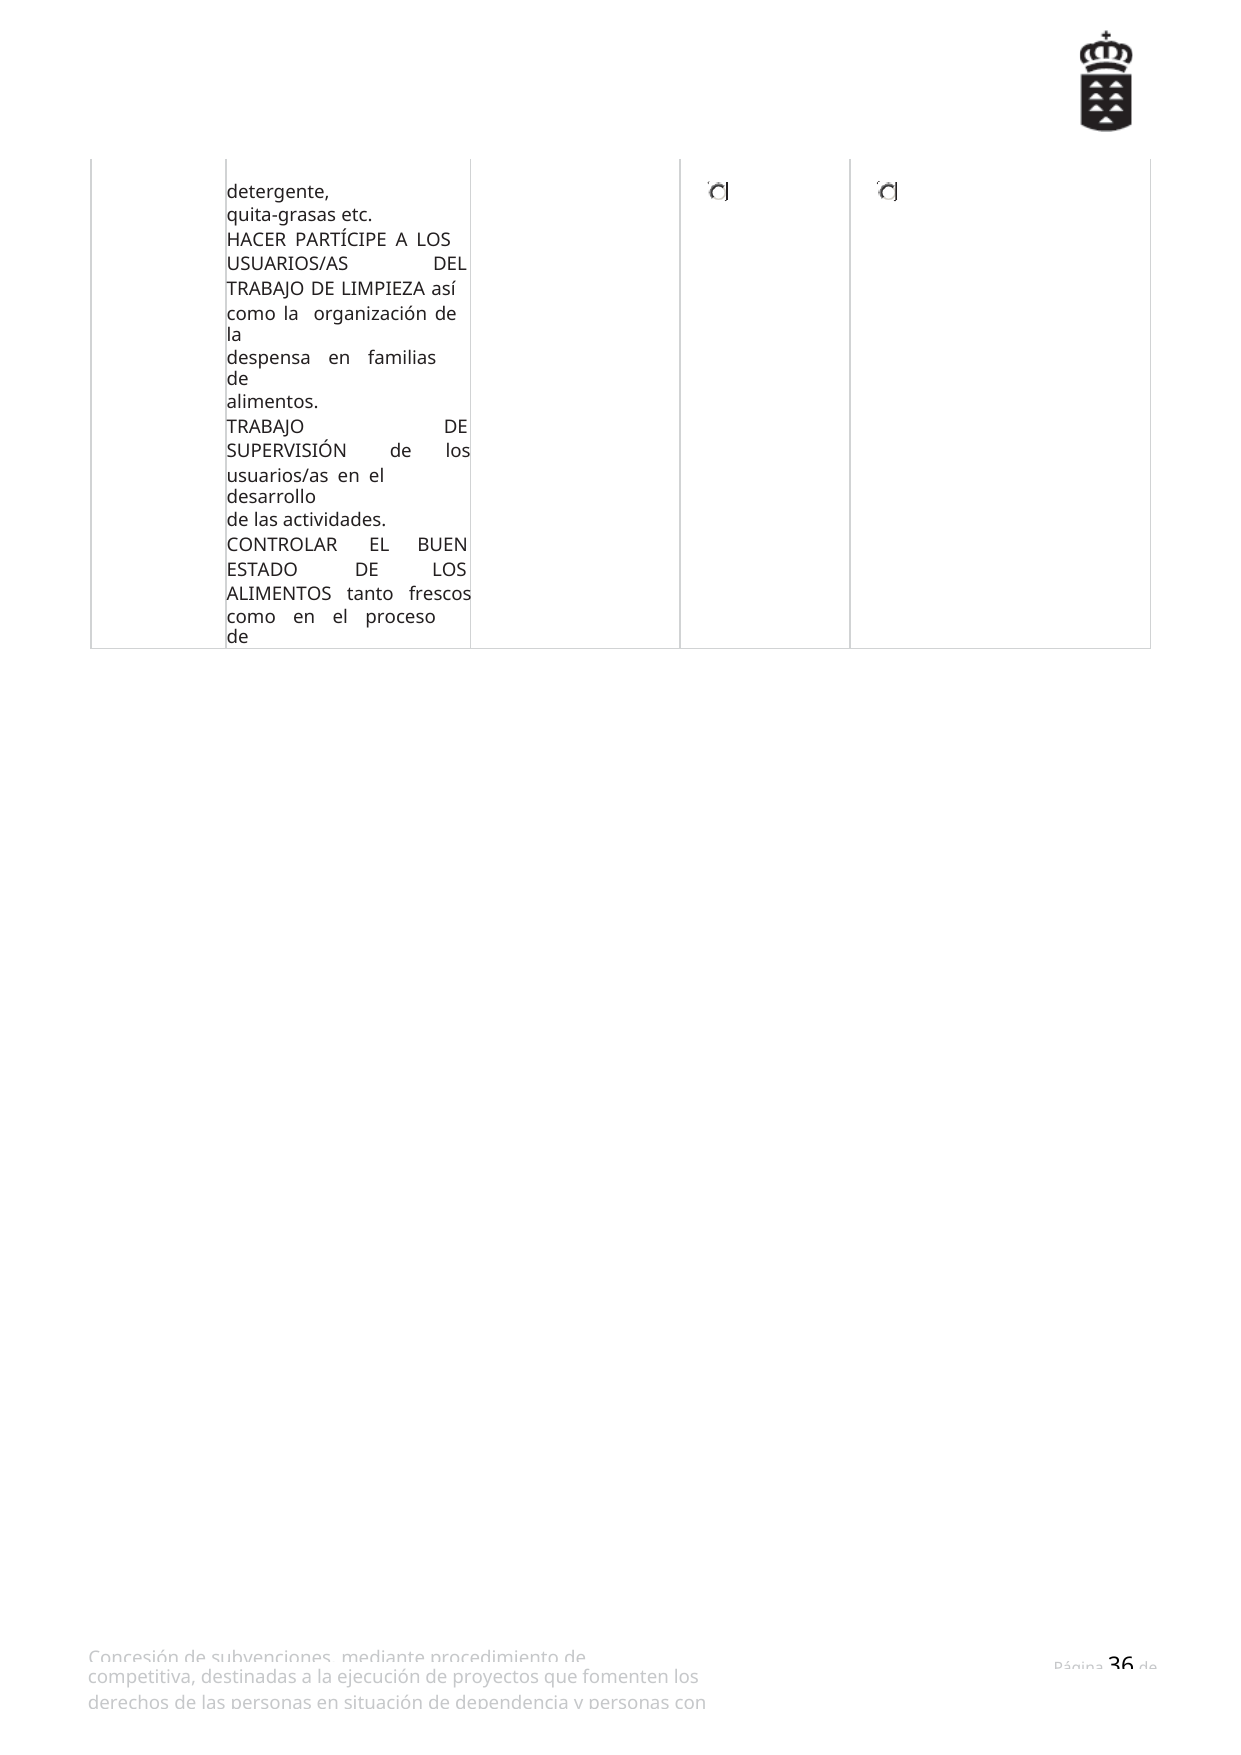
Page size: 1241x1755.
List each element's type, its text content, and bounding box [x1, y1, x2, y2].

table_cell [714, 228, 767, 252]
table_cell ALIMENTOS tanto frescos [227, 582, 470, 607]
table_cell [851, 346, 884, 390]
table_cell [471, 228, 679, 252]
table_cell [790, 253, 849, 277]
table_cell [471, 582, 679, 607]
table_cell [714, 415, 767, 439]
table_cell [1006, 159, 1029, 203]
table_cell [884, 607, 1006, 648]
table_cell [681, 277, 714, 302]
table_cell [471, 253, 679, 277]
table_cell [851, 582, 884, 607]
table_cell [884, 228, 1006, 252]
table_cell [884, 346, 1006, 390]
table_cell [681, 390, 714, 415]
table_cell [851, 302, 884, 346]
table_cell [714, 582, 767, 607]
table_cell [767, 390, 790, 415]
table_cell [681, 607, 714, 648]
table_cell [714, 253, 767, 277]
table_cell de las actividades. [227, 508, 470, 533]
table_cell [92, 203, 225, 228]
table_cell [1006, 439, 1029, 464]
table_cell [767, 159, 790, 203]
table_cell [681, 533, 714, 558]
table_cell [884, 302, 1006, 346]
table_cell [1006, 253, 1029, 277]
table_cell [790, 533, 849, 558]
table_cell [851, 607, 884, 648]
table_cell [884, 159, 1006, 203]
table_cell [681, 582, 714, 607]
table_cell quita-grasas etc. [227, 203, 470, 228]
table_cell [767, 558, 790, 582]
table_cell [1029, 390, 1150, 415]
table_cell [790, 228, 849, 252]
table_cell alimentos. [227, 390, 470, 415]
table_cell [92, 346, 225, 390]
table_cell [681, 508, 714, 533]
table_cell [1029, 415, 1150, 439]
table_cell [851, 228, 884, 252]
table_cell [1006, 533, 1029, 558]
table_cell [884, 277, 1006, 302]
table_cell [884, 415, 1006, 439]
table_cell [1029, 533, 1150, 558]
table_cell [790, 508, 849, 533]
table_cell [767, 582, 790, 607]
table_cell [714, 508, 767, 533]
table_cell TRABAJO DE [227, 415, 470, 439]
table_cell [92, 508, 225, 533]
table_cell [790, 607, 849, 648]
table_cell [471, 533, 679, 558]
table_cell [1029, 253, 1150, 277]
table_cell [884, 253, 1006, 277]
table_cell [1006, 228, 1029, 252]
table_cell despensa en familias de [227, 346, 470, 390]
table_cell [790, 159, 849, 203]
table_cell [471, 277, 679, 302]
table_cell [681, 346, 714, 390]
table_cell [714, 302, 767, 346]
table_cell usuarios/as en el desarrollo [227, 464, 470, 508]
table_cell [1029, 277, 1150, 302]
table_cell [767, 346, 790, 390]
table_cell [1006, 203, 1029, 228]
table_cell [681, 253, 714, 277]
table_cell [1029, 228, 1150, 252]
table_cell [1029, 558, 1150, 582]
table_cell [1029, 159, 1150, 203]
table_cell [1029, 439, 1150, 464]
table_cell [884, 390, 1006, 415]
table_cell [790, 302, 849, 346]
table_cell [1029, 582, 1150, 607]
table_cell [1006, 390, 1029, 415]
table_cell USUARIOS/AS DEL [227, 253, 470, 277]
table_cell [790, 464, 849, 508]
table_cell [767, 508, 790, 533]
table_cell TRABAJO DE LIMPIEZA así [227, 277, 470, 302]
table_cell HACER PARTÍCIPE A LOS [227, 228, 470, 252]
table_cell [681, 228, 714, 252]
table_cell [851, 533, 884, 558]
table_cell [714, 203, 767, 228]
table_cell [1029, 346, 1150, 390]
table_cell [1029, 302, 1150, 346]
table_cell CONTROLAR EL BUEN [227, 533, 470, 558]
table_cell [790, 203, 849, 228]
table_cell [714, 277, 767, 302]
table_cell [884, 464, 1006, 508]
table_cell [1029, 203, 1150, 228]
table_cell [851, 464, 884, 508]
table_cell [851, 203, 884, 228]
table_cell [471, 415, 679, 439]
table_cell [471, 159, 679, 203]
table_cell [92, 159, 225, 203]
table_cell [681, 558, 714, 582]
table_cell [92, 582, 225, 607]
table_cell [1006, 582, 1029, 607]
table_cell [851, 390, 884, 415]
table_cell [851, 508, 884, 533]
table_cell [92, 607, 225, 648]
table_cell [790, 415, 849, 439]
table_cell [92, 253, 225, 277]
table_cell [767, 607, 790, 648]
table_cell [714, 159, 767, 203]
table_cell [790, 277, 849, 302]
table_cell [790, 558, 849, 582]
table_cell [767, 277, 790, 302]
table_cell [790, 390, 849, 415]
table_cell [471, 302, 679, 346]
table_cell [714, 558, 767, 582]
table_cell como la organización de la [227, 302, 470, 346]
table_cell [851, 159, 884, 203]
table_cell [767, 439, 790, 464]
table_cell [851, 558, 884, 582]
table_cell como en el proceso de [227, 607, 470, 648]
table_cell [714, 533, 767, 558]
table_cell [681, 439, 714, 464]
table_cell [790, 439, 849, 464]
table_cell [92, 277, 225, 302]
table_cell [92, 533, 225, 558]
table_cell [471, 558, 679, 582]
table_cell [714, 390, 767, 415]
table_cell [767, 533, 790, 558]
table_cell [767, 203, 790, 228]
table_cell [851, 277, 884, 302]
table_cell [1006, 277, 1029, 302]
table_cell [471, 464, 679, 508]
table_cell [851, 439, 884, 464]
table_cell [92, 302, 225, 346]
table_cell [681, 159, 714, 203]
table_cell [714, 607, 767, 648]
table_cell [681, 464, 714, 508]
table_cell [92, 228, 225, 252]
table_cell [471, 203, 679, 228]
table_cell [851, 415, 884, 439]
table_cell [92, 415, 225, 439]
table_cell [767, 302, 790, 346]
table_cell [92, 464, 225, 508]
table_cell [714, 346, 767, 390]
table_cell [884, 439, 1006, 464]
table_cell [471, 439, 679, 464]
table_cell [1006, 302, 1029, 346]
table_cell [1029, 607, 1150, 648]
table_cell [471, 607, 679, 648]
table_cell [1006, 607, 1029, 648]
table_cell [714, 439, 767, 464]
table_cell [767, 228, 790, 252]
table_cell [884, 203, 1006, 228]
table_cell [767, 253, 790, 277]
table_cell [884, 558, 1006, 582]
table_cell [767, 464, 790, 508]
table_cell [790, 346, 849, 390]
table_cell [1006, 415, 1029, 439]
table_cell [92, 558, 225, 582]
table_cell [851, 253, 884, 277]
table_cell [681, 203, 714, 228]
table_cell [1029, 508, 1150, 533]
table_cell [681, 302, 714, 346]
table_cell [884, 582, 1006, 607]
table_cell [1006, 558, 1029, 582]
table_cell [1006, 508, 1029, 533]
table_cell [767, 415, 790, 439]
table_cell [681, 415, 714, 439]
table_cell [884, 533, 1006, 558]
table_cell SUPERVISIÓN de los [227, 439, 470, 464]
table_cell [1006, 346, 1029, 390]
table_cell [790, 582, 849, 607]
table_cell [92, 390, 225, 415]
table_cell [714, 464, 767, 508]
table_cell detergente, [227, 159, 470, 203]
table_cell [1029, 464, 1150, 508]
table_cell [884, 508, 1006, 533]
table_cell [471, 390, 679, 415]
table_cell [471, 508, 679, 533]
table_cell [1006, 464, 1029, 508]
table_cell [92, 439, 225, 464]
table_cell ESTADO DE LOS [227, 558, 470, 582]
table_cell [471, 346, 679, 390]
